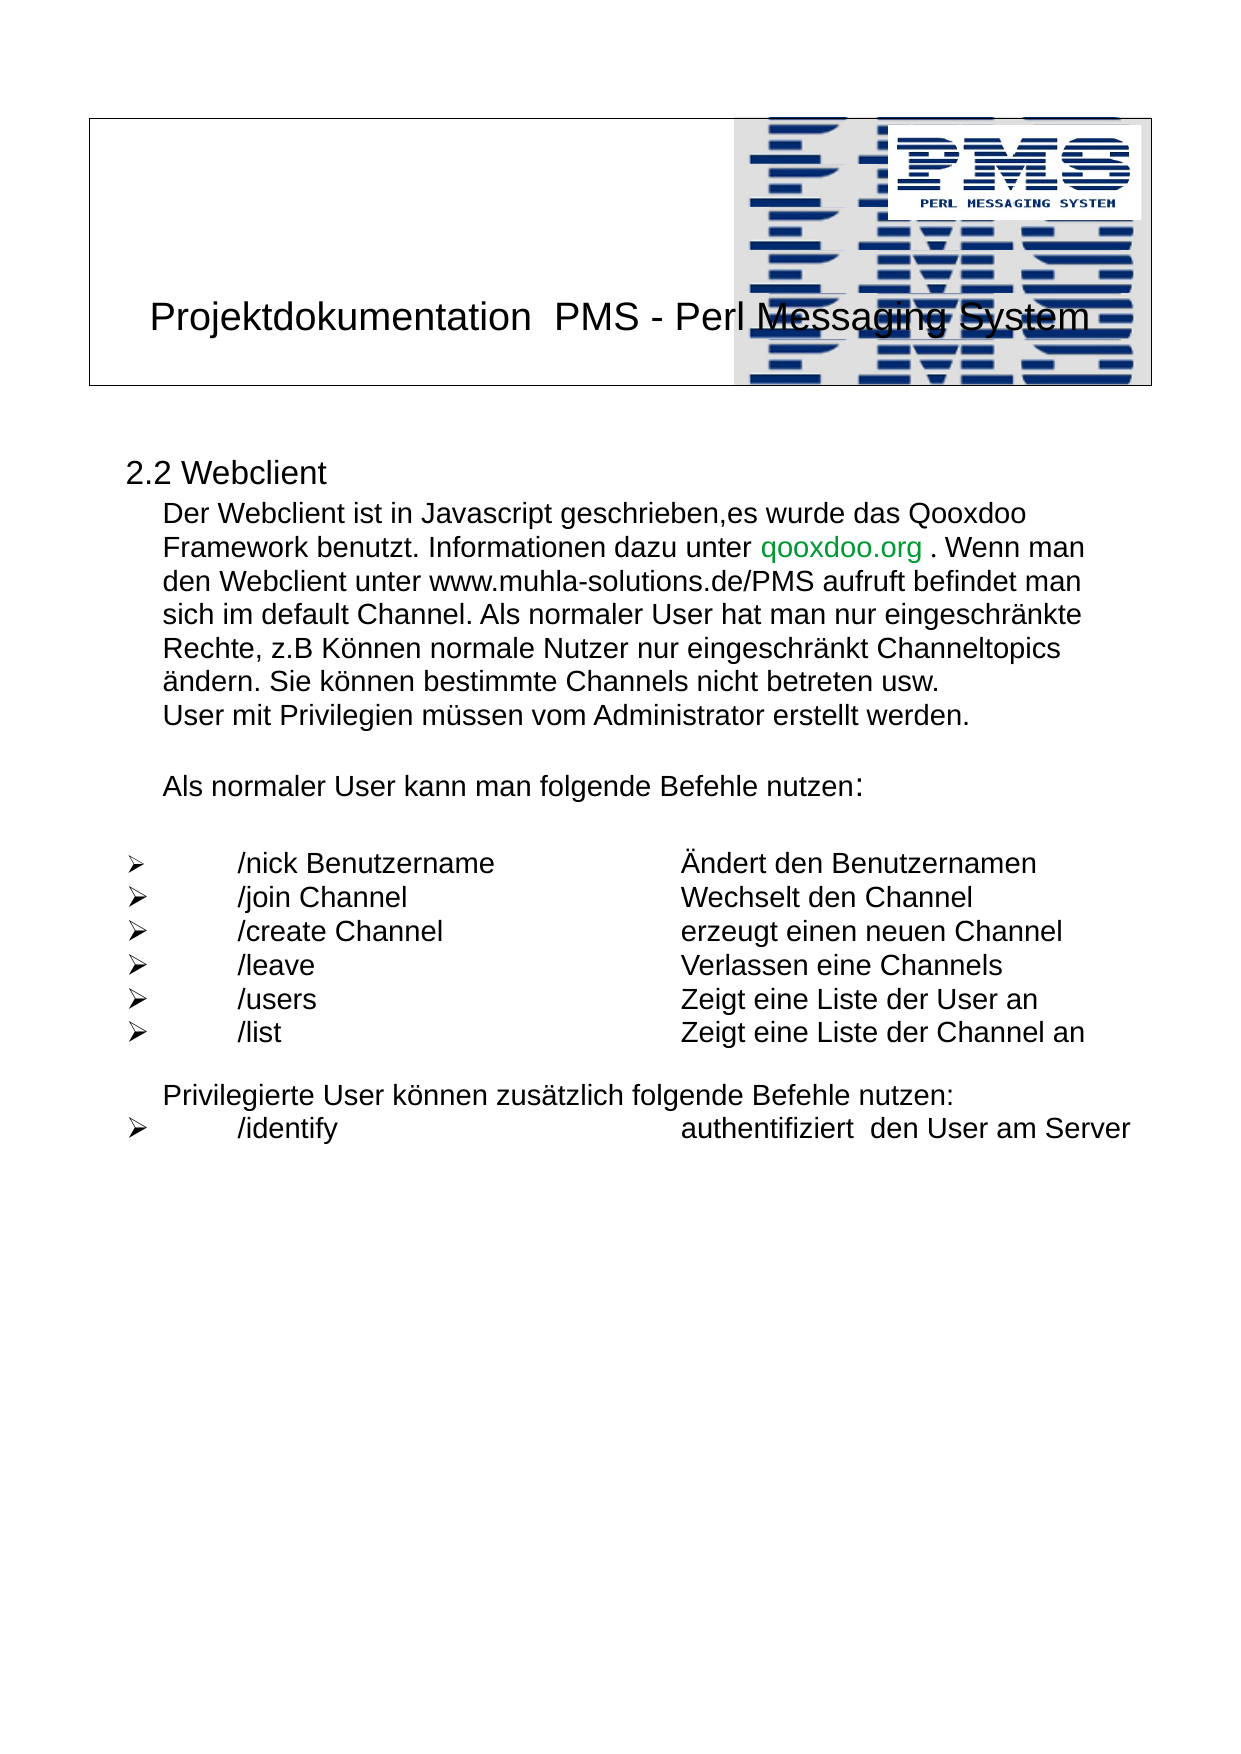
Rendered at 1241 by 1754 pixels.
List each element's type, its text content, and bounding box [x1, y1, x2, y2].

list /users Zeigt eine Liste der User an [126, 982, 1152, 1015]
text Privilegierte User können zusätzlich folgende Befehle nutzen: [88, 1078, 1152, 1111]
text den Webclient unter www.muhla-solutions.de/PMS aufruft befindet man [88, 564, 1152, 597]
list /leave Verlassen eine Channels [126, 948, 1152, 982]
list /list Zeigt eine Liste der Channel an [126, 1015, 1152, 1049]
list /identify authentifiziert den User am Server [126, 1111, 1152, 1145]
text Der Webclient ist in Javascript geschrieben,es wurde das Qooxdoo [88, 492, 1152, 530]
list /nick Benutzername Ändert den Benutzernamen [126, 842, 1152, 880]
list /create Channel erzeugt einen neuen Channel [126, 914, 1152, 948]
text 2.2 Webclient [88, 453, 1152, 492]
text User mit Privilegien müssen vom Administrator erstellt werden. [88, 698, 1152, 732]
list /join Channel Wechselt den Channel [126, 880, 1152, 914]
picture [760, 119, 1151, 385]
text Als normaler User kann man folgende Befehle nutzen: [88, 765, 1152, 803]
text Framework benutzt. Informationen dazu unter qooxdoo.org . Wenn man [88, 530, 1152, 564]
text sich im default Channel. Als normaler User hat man nur eingeschränkte Rechte, z.B Können normale Nutzer nur eingeschränkt Channeltopics ändern. Sie können bestimmte Channels nicht betreten usw. [88, 597, 1152, 698]
